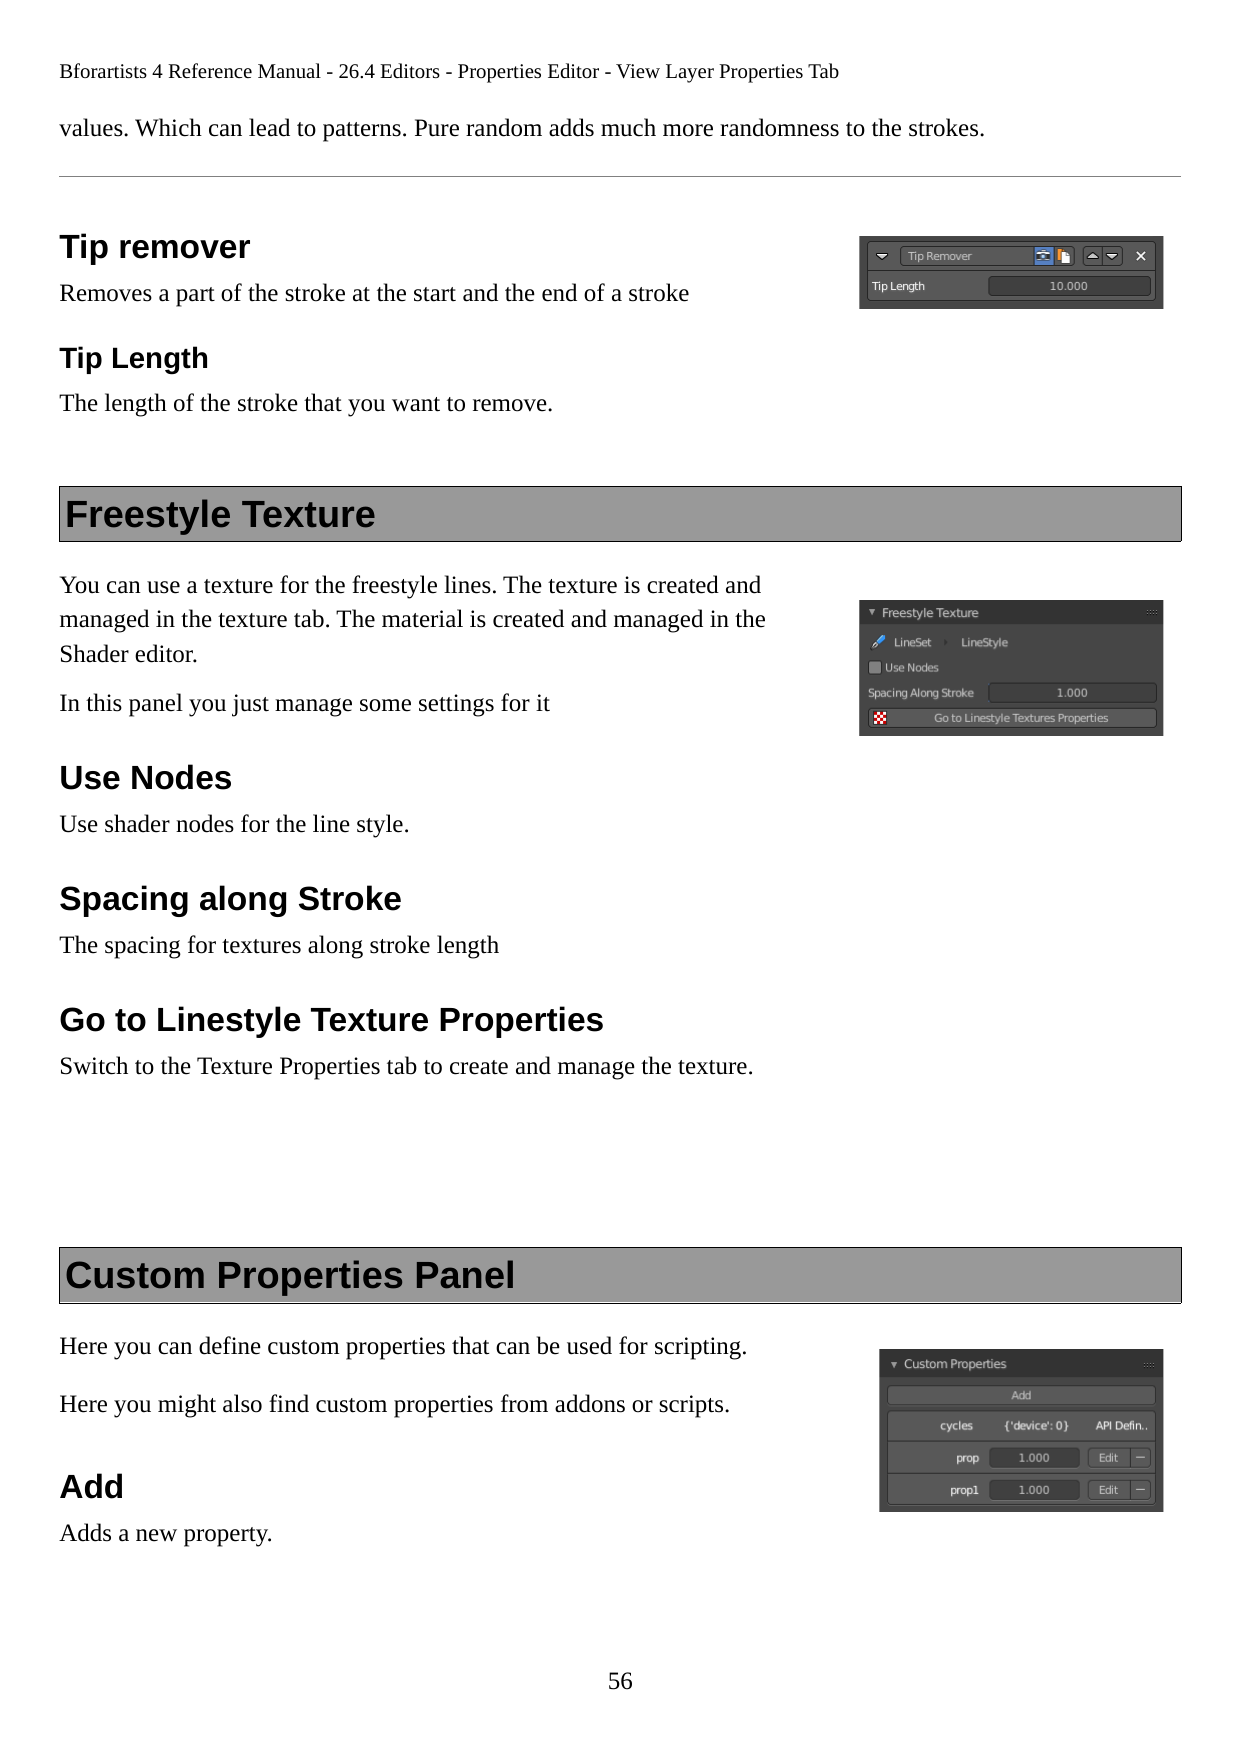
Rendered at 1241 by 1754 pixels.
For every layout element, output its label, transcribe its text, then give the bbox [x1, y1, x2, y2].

text Use shader nodes for the line style. [59, 809, 1181, 838]
picture [859, 236, 1164, 309]
text Here you can define custom properties that can be used for scripting. [59, 1331, 1181, 1360]
picture [859, 600, 1164, 736]
text Removes a part of the stroke at the start and the end of a stroke [59, 278, 859, 307]
subtitle Spacing along Stroke [59, 879, 1181, 917]
table_header Custom Properties Panel [60, 1248, 1181, 1302]
subtitle Tip Length [59, 341, 1181, 375]
text Here you might also find custom properties from addons or scripts. [59, 1389, 879, 1418]
subtitle [1164, 1467, 1181, 1506]
text values. Which can lead to patterns. Pure random adds much more randomness to the strokes. [59, 113, 1181, 141]
text You can use a texture for the freestyle lines. The texture is created and managed in the texture tab. The material is created and managed in the Shader editor. [59, 570, 1181, 668]
subtitle Add [59, 1467, 879, 1506]
text Switch to the Texture Properties tab to create and manage the texture. [59, 1051, 1181, 1080]
subtitle Go to Linestyle Texture Properties [59, 1000, 1181, 1038]
table_header Freestyle Texture [60, 487, 1181, 541]
subtitle Tip remover [59, 227, 1181, 265]
picture [879, 1349, 1164, 1512]
subtitle Use Nodes [59, 758, 1181, 796]
text The spacing for textures along stroke length [59, 930, 1181, 959]
text Adds a new property. [59, 1518, 1181, 1547]
text The length of the stroke that you want to remove. [59, 388, 1181, 416]
text In this panel you just manage some settings for it [59, 688, 859, 717]
